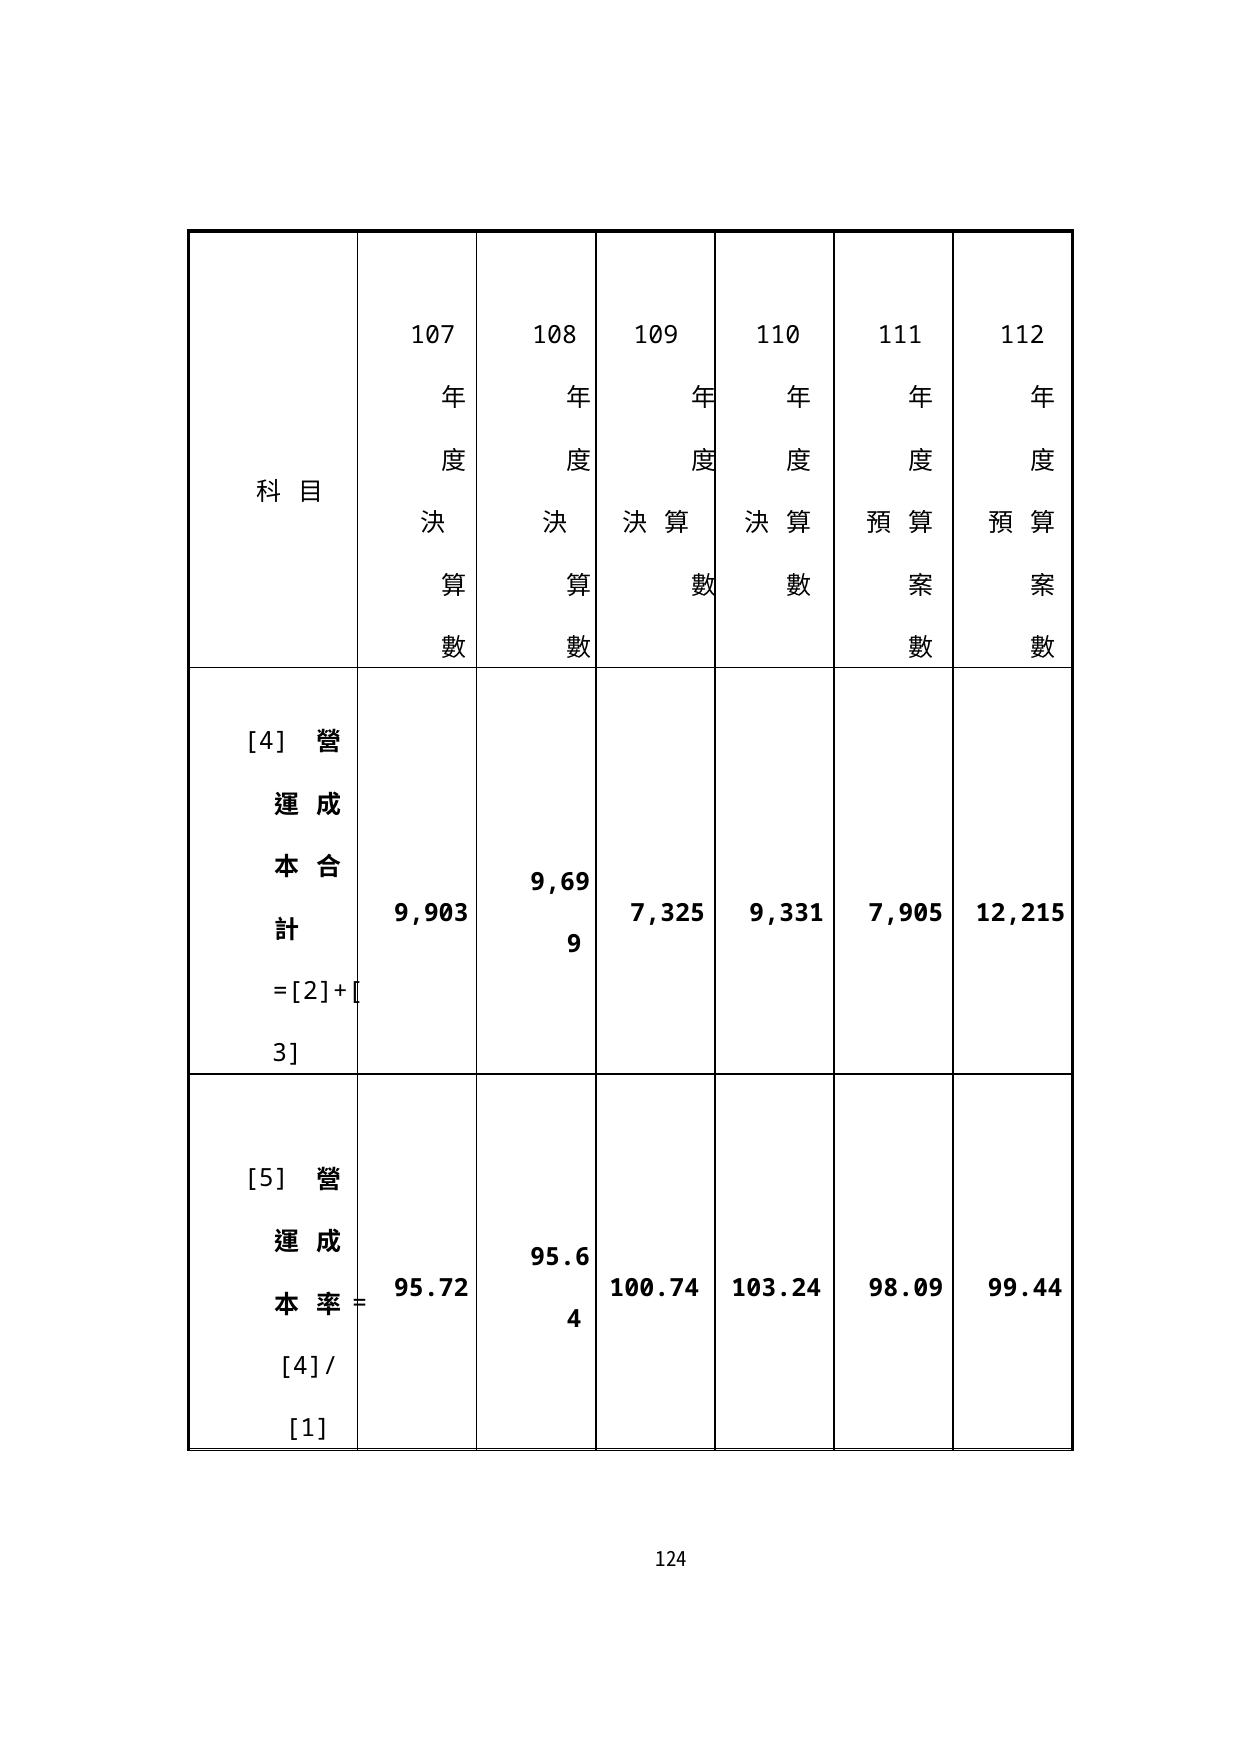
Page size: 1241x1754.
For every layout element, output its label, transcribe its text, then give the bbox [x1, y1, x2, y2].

table_cell 7,905 [835, 668, 952, 1073]
table_cell 9,699 [477, 668, 595, 1073]
table_cell 100.74 [597, 1075, 714, 1448]
table_header 108年度 決算數 [477, 233, 595, 667]
table_cell 9,331 [716, 668, 833, 1073]
table_header 110年度 決算數 [716, 233, 833, 667]
table_cell 103.24 [716, 1075, 833, 1448]
table_cell 95.72 [358, 1075, 476, 1448]
table_cell 7,325 [597, 668, 714, 1073]
table_cell [4]營運成本合計=[2]+[3] [190, 668, 357, 1073]
table_cell 98.09 [835, 1075, 952, 1448]
table_header 111年度 預算案數 [835, 233, 952, 667]
table_cell 9,903 [358, 668, 476, 1073]
table_cell [5]營運成本率=[4]/[1] [190, 1075, 357, 1448]
table_header 107年度 決算數 [358, 233, 476, 667]
table_header 科目 [190, 233, 357, 667]
table_header 112年度 預算案數 [954, 233, 1071, 667]
table_cell 12,215 [954, 668, 1071, 1073]
table_cell 95.64 [477, 1075, 595, 1448]
table_header 109年度 決算數 [597, 233, 714, 667]
table_cell 99.44 [954, 1075, 1071, 1448]
